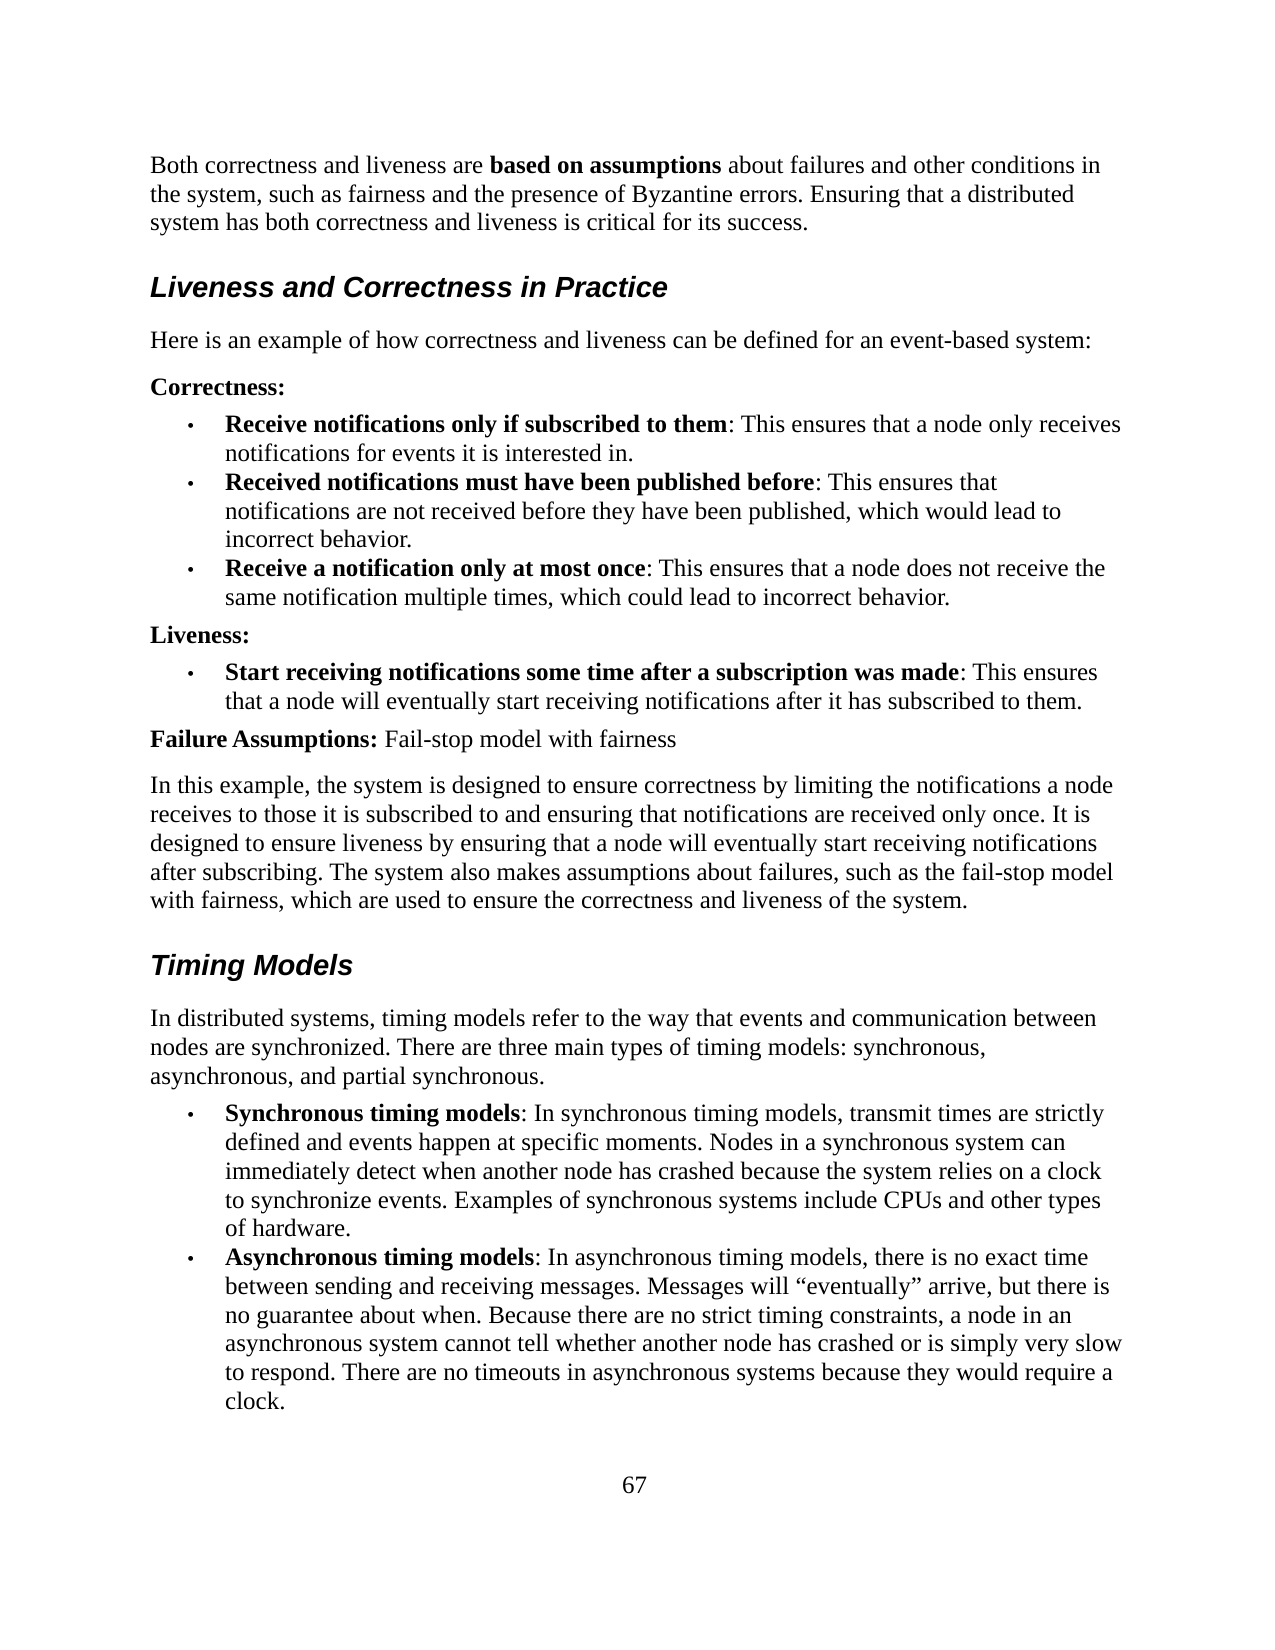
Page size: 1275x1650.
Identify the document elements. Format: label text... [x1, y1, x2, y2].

subtitle Liveness and Correctness in Practice [150, 270, 1125, 304]
subtitle Timing Models [150, 948, 1125, 982]
list Received notifications must have been published before: This ensures that notifications are not received before they have been published, which would lead to incorrect behavior. [187, 467, 1125, 553]
text In distributed systems, timing models refer to the way that events and communication between nodes are synchronized. There are three main types of timing models: synchronous, asynchronous, and partial synchronous. [150, 1003, 1125, 1089]
text Here is an example of how correctness and liveness can be defined for an event-based system: [150, 325, 1125, 354]
list Receive a notification only at most once: This ensures that a node does not receive the same notification multiple times, which could lead to incorrect behavior. [187, 553, 1125, 611]
list Start receiving notifications some time after a subscription was made: This ensures that a node will eventually start receiving notifications after it has subscribed to them. [187, 657, 1125, 715]
text Failure Assumptions: Fail-stop model with fairness [150, 724, 1125, 753]
list Receive notifications only if subscribed to them: This ensures that a node only receives notifications for events it is interested in. [187, 409, 1125, 467]
list Asynchronous timing models: In asynchronous timing models, there is no exact time between sending and receiving messages. Messages will “eventually” arrive, but there is no guarantee about when. Because there are no strict timing constraints, a node in an asynchronous system cannot tell whether another node has crashed or is simply very slow to respond. There are no timeouts in asynchronous systems because they would require a clock. [187, 1242, 1125, 1415]
text Correctness: [150, 372, 1125, 401]
text Both correctness and liveness are based on assumptions about failures and other conditions in the system, such as fairness and the presence of Byzantine errors. Ensuring that a distributed system has both correctness and liveness is critical for its success. [150, 150, 1125, 236]
text Liveness: [150, 620, 1125, 648]
list Synchronous timing models: In synchronous timing models, transmit times are strictly defined and events happen at specific moments. Nodes in a synchronous system can immediately detect when another node has crashed because the system relies on a clock to synchronize events. Examples of synchronous systems include CPUs and other types of hardware. [187, 1098, 1125, 1242]
text In this example, the system is designed to ensure correctness by limiting the notifications a node receives to those it is subscribed to and ensuring that notifications are received only once. It is designed to ensure liveness by ensuring that a node will eventually start receiving notifications after subscribing. The system also makes assumptions about failures, such as the fail-stop model with fairness, which are used to ensure the correctness and liveness of the system. [150, 771, 1125, 914]
